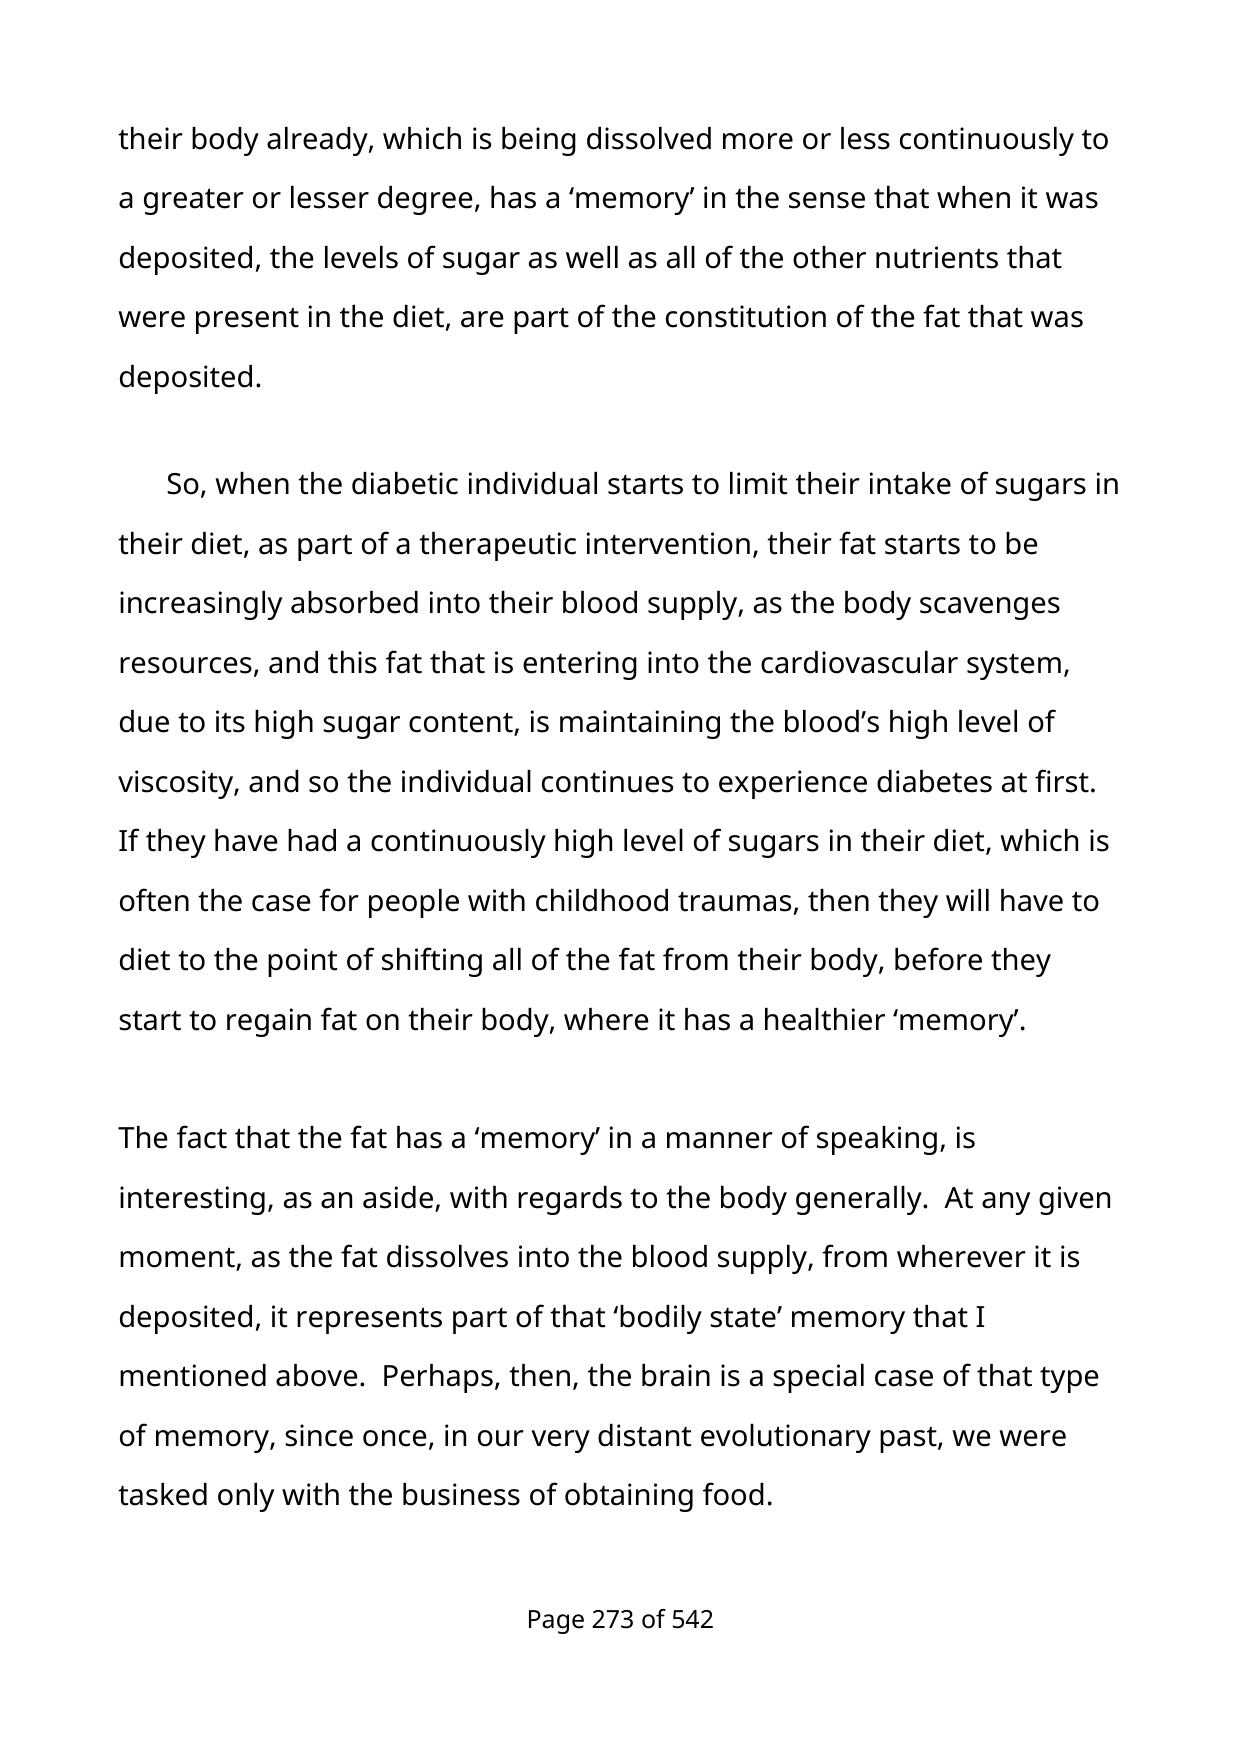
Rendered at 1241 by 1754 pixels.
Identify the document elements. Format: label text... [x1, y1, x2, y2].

text their body already, which is being dissolved more or less continuously to a greater or lesser degree, has a ‘memory’ in the sense that when it was deposited, the levels of sugar as well as all of the other nutrients that were present in the diet, are part of the constitution of the fat that was deposited. [118, 118, 1122, 396]
text So, when the diabetic individual starts to limit their intake of sugars in their diet, as part of a therapeutic intervention, their fat starts to be increasingly absorbed into their blood supply, as the body scavenges resources, and this fat that is entering into the cardiovascular system, due to its high sugar content, is maintaining the blood’s high level of viscosity, and so the individual continues to experience diabetes at first. If they have had a continuously high level of sugars in their diet, which is often the case for people with childhood traumas, then they will have to diet to the point of shifting all of the fat from their body, before they start to regain fat on their body, where it has a healthier ‘memory’. The fact that the fat has a ‘memory’ in a manner of speaking, is interesting, as an aside, with regards to the body generally. At any given moment, as the fat dissolves into the blood supply, from wherever it is deposited, it represents part of that ‘bodily state’ memory that I mentioned above. Perhaps, then, the brain is a special case of that type of memory, since once, in our very distant evolutionary past, we were tasked only with the business of obtaining food. [118, 463, 1122, 1514]
